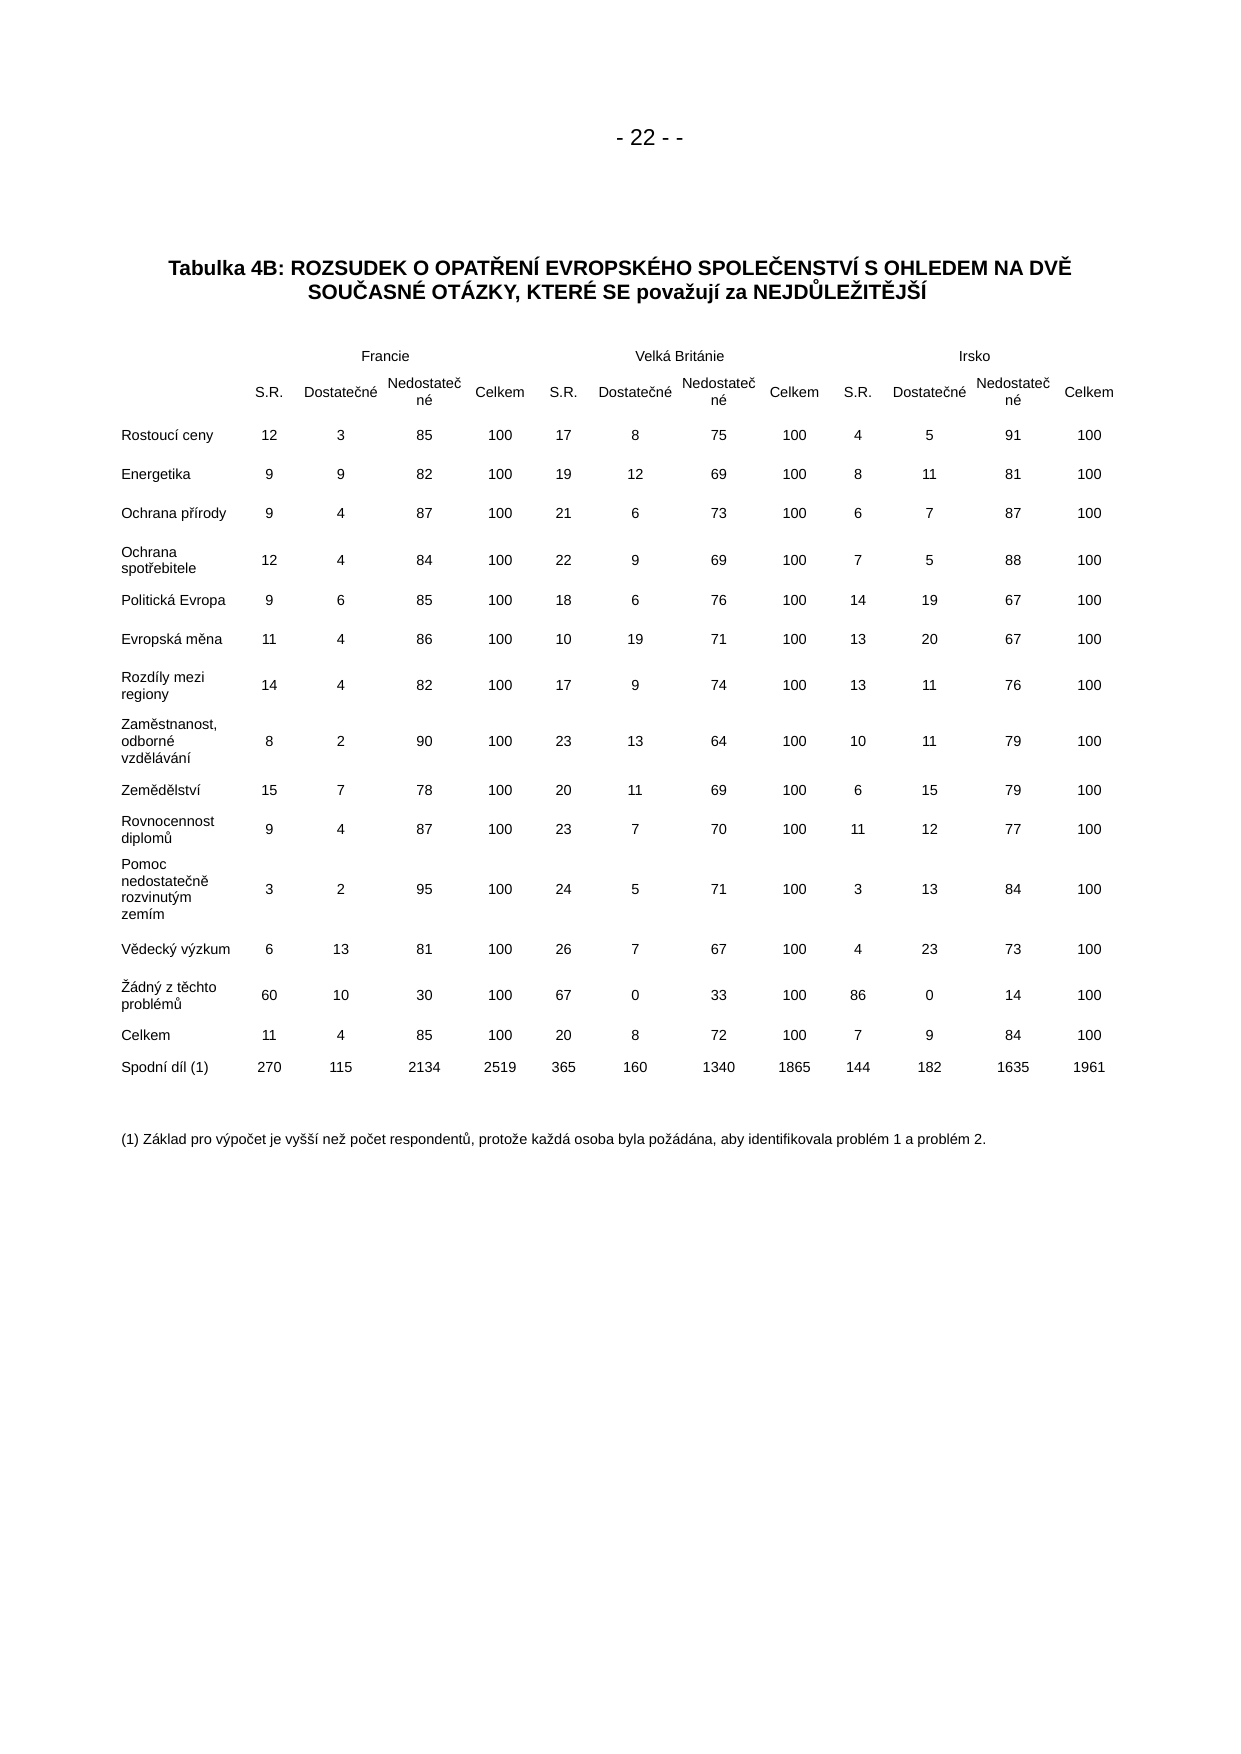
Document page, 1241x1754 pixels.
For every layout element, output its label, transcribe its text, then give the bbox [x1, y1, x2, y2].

table_cell 71 [676, 853, 762, 926]
table_cell 100 [762, 972, 827, 1018]
table_cell 6 [595, 490, 676, 537]
table_cell 69 [676, 774, 762, 806]
table_cell 100 [1056, 1019, 1122, 1051]
table_cell 9 [300, 458, 381, 490]
table_cell 85 [381, 583, 467, 616]
table_cell 17 [533, 412, 594, 458]
table_cell [533, 1083, 594, 1116]
table_cell 90 [381, 709, 467, 774]
table_cell 6 [595, 583, 676, 616]
table_cell 9 [595, 662, 676, 709]
table_cell 7 [827, 1019, 889, 1051]
table_header Tabulka 4B: ROZSUDEK O OPATŘENÍ EVROPSKÉHO SPOLEČENSTVÍ S OHLEDEM NA DVĚ SOUČASNÉ OTÁZKY, KTERÉ SE považují za NEJDŮLEŽITĚJŠÍ [118, 252, 1122, 307]
table_cell 11 [889, 709, 970, 774]
table_cell [533, 308, 594, 340]
table_cell Celkem [468, 372, 532, 412]
table_cell Žádný z těchto problémů [118, 972, 238, 1018]
table_cell 8 [827, 458, 889, 490]
table_cell [676, 1083, 762, 1116]
table_cell 9 [889, 1019, 970, 1051]
table_cell 4 [300, 490, 381, 537]
table_cell 100 [1056, 490, 1122, 537]
table_cell [595, 1083, 676, 1116]
table_cell 67 [970, 583, 1056, 616]
table_cell 13 [889, 853, 970, 926]
table_cell 13 [300, 926, 381, 972]
table_cell 19 [595, 616, 676, 662]
table_cell 9 [238, 458, 300, 490]
table_cell 81 [970, 458, 1056, 490]
table_cell 5 [595, 853, 676, 926]
table_cell 3 [300, 412, 381, 458]
table_cell 6 [827, 774, 889, 806]
table_cell 15 [889, 774, 970, 806]
table_cell S.R. [533, 372, 594, 412]
table_cell 160 [595, 1051, 676, 1083]
table_cell 144 [827, 1051, 889, 1083]
table_cell Rozdíly mezi regiony [118, 662, 238, 709]
table_cell 82 [381, 662, 467, 709]
table_cell 76 [970, 662, 1056, 709]
table_cell [118, 340, 238, 372]
table_cell 4 [827, 926, 889, 972]
table_cell 67 [676, 926, 762, 972]
table_cell [762, 308, 827, 340]
table_cell 100 [1056, 412, 1122, 458]
table_cell 4 [300, 806, 381, 853]
table_cell 23 [533, 709, 594, 774]
table_cell 100 [1056, 537, 1122, 583]
table_cell 10 [300, 972, 381, 1018]
table_cell Spodní díl (1) [118, 1051, 238, 1083]
table_cell 11 [889, 662, 970, 709]
table_cell S.R. [238, 372, 300, 412]
table_cell (1) Základ pro výpočet je vyšší než počet respondentů, protože každá osoba byla požádána, aby identifikovala problém 1 a problém 2. [118, 1116, 1122, 1162]
table_cell 100 [762, 662, 827, 709]
table_cell 4 [827, 412, 889, 458]
table_cell 12 [595, 458, 676, 490]
table_cell 7 [595, 806, 676, 853]
table_cell [468, 308, 532, 340]
table_cell 20 [533, 1019, 594, 1051]
table_cell 17 [533, 662, 594, 709]
table_cell 8 [595, 1019, 676, 1051]
table_cell 100 [468, 458, 532, 490]
table_cell [889, 308, 970, 340]
table_cell 91 [970, 412, 1056, 458]
table_cell 1340 [676, 1051, 762, 1083]
table_cell 20 [889, 616, 970, 662]
table_cell 22 [533, 537, 594, 583]
table_cell 5 [889, 412, 970, 458]
table_cell 15 [238, 774, 300, 806]
table_cell 8 [595, 412, 676, 458]
table_cell 100 [468, 972, 532, 1018]
table_cell 100 [762, 1019, 827, 1051]
table_cell 6 [238, 926, 300, 972]
table_cell 88 [970, 537, 1056, 583]
table_cell 100 [468, 774, 532, 806]
table_cell Vědecký výzkum [118, 926, 238, 972]
table_cell 14 [970, 972, 1056, 1018]
table_cell 365 [533, 1051, 594, 1083]
table_cell 100 [1056, 926, 1122, 972]
table_cell 12 [238, 537, 300, 583]
table_cell 67 [533, 972, 594, 1018]
table_cell 11 [595, 774, 676, 806]
table_cell [300, 308, 381, 340]
table_cell [118, 308, 238, 340]
table_cell 100 [1056, 709, 1122, 774]
table_cell 11 [889, 458, 970, 490]
table_cell Celkem [762, 372, 827, 412]
table_cell 86 [827, 972, 889, 1018]
table_cell Celkem [118, 1019, 238, 1051]
table_cell [889, 1083, 970, 1116]
table_cell 19 [533, 458, 594, 490]
table_cell 12 [238, 412, 300, 458]
table_cell 24 [533, 853, 594, 926]
table_cell [595, 308, 676, 340]
table_cell 0 [595, 972, 676, 1018]
table_cell Energetika [118, 458, 238, 490]
table_cell 100 [762, 490, 827, 537]
table_cell 9 [238, 583, 300, 616]
table_cell 26 [533, 926, 594, 972]
table_cell 11 [827, 806, 889, 853]
table_cell 270 [238, 1051, 300, 1083]
table_cell Nedostatečné [676, 372, 762, 412]
table_cell 100 [762, 926, 827, 972]
table_cell 100 [762, 709, 827, 774]
table_cell 72 [676, 1019, 762, 1051]
table_cell Velká Británie [533, 340, 827, 372]
table_cell 100 [1056, 853, 1122, 926]
table_cell 4 [300, 616, 381, 662]
table_cell 2519 [468, 1051, 532, 1083]
table_cell 79 [970, 709, 1056, 774]
table_cell [762, 1083, 827, 1116]
table_cell Celkem [1056, 372, 1122, 412]
table_cell 100 [1056, 806, 1122, 853]
table_cell 100 [1056, 616, 1122, 662]
table_cell 4 [300, 1019, 381, 1051]
table_cell 4 [300, 662, 381, 709]
table_cell 85 [381, 1019, 467, 1051]
table_cell 14 [238, 662, 300, 709]
table_cell 100 [468, 709, 532, 774]
table_cell 23 [533, 806, 594, 853]
table_cell 182 [889, 1051, 970, 1083]
table_cell 10 [827, 709, 889, 774]
table_cell 100 [1056, 662, 1122, 709]
table_cell 81 [381, 926, 467, 972]
table_cell [676, 308, 762, 340]
table_cell 0 [889, 972, 970, 1018]
table_cell Politická Evropa [118, 583, 238, 616]
table_cell [381, 1083, 467, 1116]
table_cell 67 [970, 616, 1056, 662]
table_cell 5 [889, 537, 970, 583]
table_cell [970, 308, 1056, 340]
table_cell 100 [1056, 458, 1122, 490]
table_cell Irsko [827, 340, 1122, 372]
table_cell 10 [533, 616, 594, 662]
table_cell 7 [889, 490, 970, 537]
table_cell [970, 1083, 1056, 1116]
table_cell 100 [762, 458, 827, 490]
table_cell 84 [381, 537, 467, 583]
table_cell S.R. [827, 372, 889, 412]
table_cell 13 [827, 616, 889, 662]
table_cell Zaměstnanost, odborné vzdělávání [118, 709, 238, 774]
table_cell 1961 [1056, 1051, 1122, 1083]
table_cell 84 [970, 853, 1056, 926]
table_cell 30 [381, 972, 467, 1018]
table_cell 79 [970, 774, 1056, 806]
table_cell 2 [300, 853, 381, 926]
table_cell 3 [238, 853, 300, 926]
table_cell 33 [676, 972, 762, 1018]
table_cell 7 [595, 926, 676, 972]
table_cell 100 [468, 1019, 532, 1051]
table_cell 100 [762, 853, 827, 926]
table_cell [118, 372, 238, 412]
table_cell Nedostatečné [970, 372, 1056, 412]
table_cell Dostatečné [889, 372, 970, 412]
table_cell 2134 [381, 1051, 467, 1083]
table_cell 71 [676, 616, 762, 662]
table_cell 87 [381, 490, 467, 537]
table_cell 11 [238, 1019, 300, 1051]
table_cell Francie [238, 340, 532, 372]
table_cell [238, 1083, 300, 1116]
table_cell 100 [762, 412, 827, 458]
table_cell 7 [300, 774, 381, 806]
table_cell 100 [762, 537, 827, 583]
table_cell 76 [676, 583, 762, 616]
table_cell 6 [300, 583, 381, 616]
table_cell 84 [970, 1019, 1056, 1051]
table_cell 6 [827, 490, 889, 537]
table_cell Zemědělství [118, 774, 238, 806]
table_cell 77 [970, 806, 1056, 853]
table_cell 7 [827, 537, 889, 583]
table_cell 86 [381, 616, 467, 662]
table_cell 23 [889, 926, 970, 972]
table_cell 100 [762, 616, 827, 662]
table_cell 100 [468, 926, 532, 972]
table_cell 100 [762, 774, 827, 806]
table_cell [1056, 1083, 1122, 1116]
table_cell 4 [300, 537, 381, 583]
table_cell 100 [468, 662, 532, 709]
table_cell 70 [676, 806, 762, 853]
table_cell 3 [827, 853, 889, 926]
table_cell 100 [468, 616, 532, 662]
table_cell 64 [676, 709, 762, 774]
table_cell 100 [468, 412, 532, 458]
table_cell 2 [300, 709, 381, 774]
table_cell 74 [676, 662, 762, 709]
table_cell 100 [1056, 583, 1122, 616]
table_cell 100 [468, 853, 532, 926]
table_cell Ochrana spotřebitele [118, 537, 238, 583]
table_cell Rostoucí ceny [118, 412, 238, 458]
table_cell 9 [238, 806, 300, 853]
table_cell 13 [595, 709, 676, 774]
table_cell 100 [762, 806, 827, 853]
table_cell 82 [381, 458, 467, 490]
table_cell Rovnocennost diplomů [118, 806, 238, 853]
table_cell [827, 1083, 889, 1116]
table_cell 78 [381, 774, 467, 806]
table_cell 100 [762, 583, 827, 616]
table_cell [381, 308, 467, 340]
table_cell [238, 308, 300, 340]
table_cell [118, 1083, 238, 1116]
table_cell 11 [238, 616, 300, 662]
table_cell Ochrana přírody [118, 490, 238, 537]
table_cell 69 [676, 537, 762, 583]
table_cell 19 [889, 583, 970, 616]
table_cell 85 [381, 412, 467, 458]
table_cell 75 [676, 412, 762, 458]
table_cell 13 [827, 662, 889, 709]
table_cell Dostatečné [595, 372, 676, 412]
table_cell 87 [970, 490, 1056, 537]
table_cell 100 [1056, 774, 1122, 806]
table_cell Pomoc nedostatečně rozvinutým zemím [118, 853, 238, 926]
table_cell Evropská měna [118, 616, 238, 662]
table_cell 100 [1056, 972, 1122, 1018]
table_cell 9 [595, 537, 676, 583]
table_cell 100 [468, 583, 532, 616]
table_cell 100 [468, 537, 532, 583]
table_cell 100 [468, 490, 532, 537]
table_cell 8 [238, 709, 300, 774]
table_cell Dostatečné [300, 372, 381, 412]
table_cell 21 [533, 490, 594, 537]
table_cell [468, 1083, 532, 1116]
table_cell [827, 308, 889, 340]
table_cell 100 [468, 806, 532, 853]
table_cell 1865 [762, 1051, 827, 1083]
table_cell 73 [676, 490, 762, 537]
table_cell Nedostatečné [381, 372, 467, 412]
table_cell 87 [381, 806, 467, 853]
table_cell 69 [676, 458, 762, 490]
table_cell [1056, 308, 1122, 340]
table_cell 95 [381, 853, 467, 926]
table_cell 115 [300, 1051, 381, 1083]
table_cell 12 [889, 806, 970, 853]
table_cell 1635 [970, 1051, 1056, 1083]
table_cell [300, 1083, 381, 1116]
table_cell 20 [533, 774, 594, 806]
table_cell 60 [238, 972, 300, 1018]
table_cell 18 [533, 583, 594, 616]
table_cell 14 [827, 583, 889, 616]
table_cell 9 [238, 490, 300, 537]
table_cell 73 [970, 926, 1056, 972]
